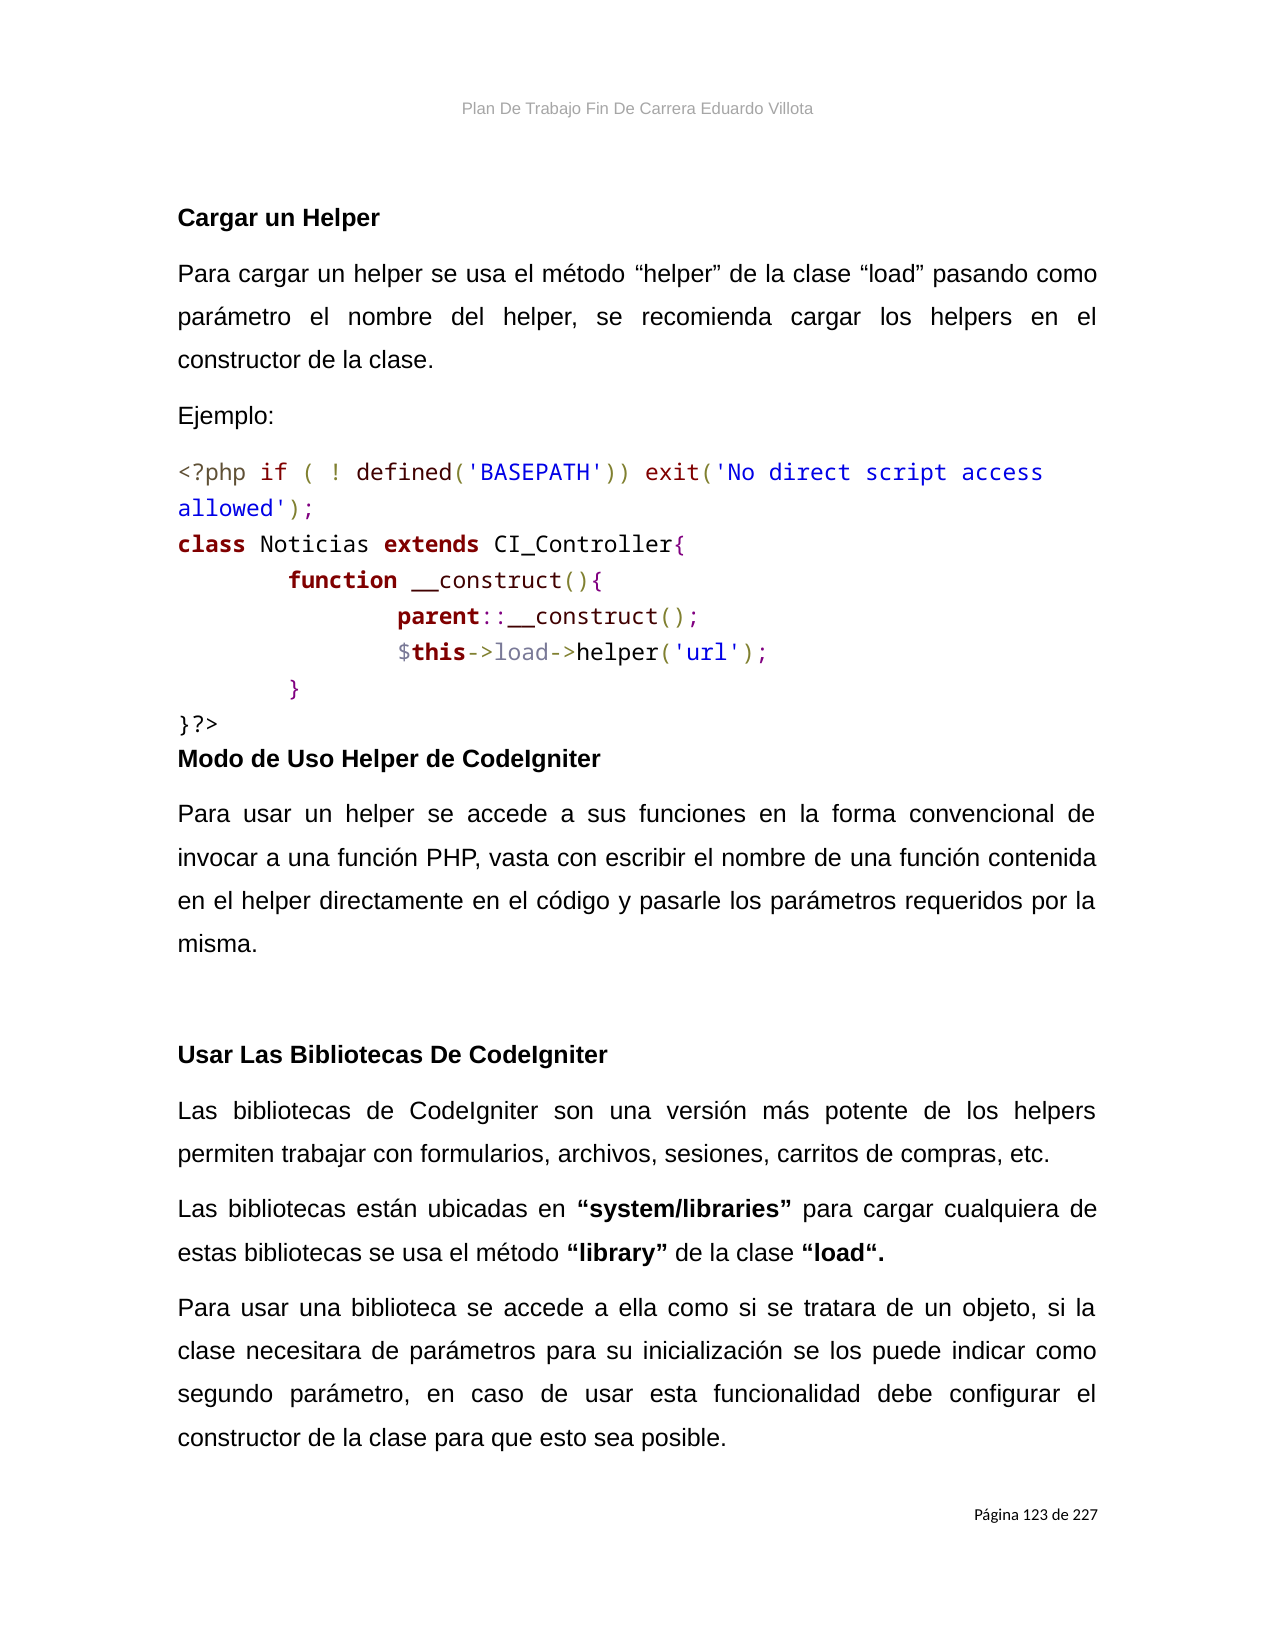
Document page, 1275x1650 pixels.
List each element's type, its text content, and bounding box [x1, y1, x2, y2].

text $this->load->helper('url'); [177, 636, 1098, 667]
text }?> [177, 708, 1098, 739]
text Para usar una biblioteca se accede a ella como si se tratara de un objeto, si la clase necesitara de parámetros para su inicialización se los puede indicar como segundo parámetro, en caso de usar esta funcionalidad debe configurar el constructor de la clase para que esto sea posible. [177, 1293, 1098, 1451]
text <?php if ( ! defined('BASEPATH')) exit('No direct script access allowed'); [177, 456, 1098, 523]
text parent::__construct(); [177, 600, 1098, 631]
text Cargar un Helper [177, 203, 1098, 232]
text class Noticias extends CI_Controller{ [177, 528, 1098, 559]
text Ejemplo: [177, 401, 1098, 429]
text Las bibliotecas de CodeIgniter son una versión más potente de los helpers permiten trabajar con formularios, archivos, sesiones, carritos de compras, etc. [177, 1096, 1098, 1168]
text Usar Las Bibliotecas De CodeIgniter [177, 1040, 1098, 1069]
text Para cargar un helper se usa el método “helper” de la clase “load” pasando como parámetro el nombre del helper, se recomienda cargar los helpers en el constructor de la clase. [177, 259, 1098, 374]
text } [177, 672, 1098, 703]
text Modo de Uso Helper de CodeIgniter [177, 744, 1098, 773]
text function __construct(){ [177, 564, 1098, 595]
text Para usar un helper se accede a sus funciones en la forma convencional de invocar a una función PHP, vasta con escribir el nombre de una función contenida en el helper directamente en el código y pasarle los parámetros requeridos por la misma. [177, 799, 1098, 958]
text Las bibliotecas están ubicadas en “system/libraries” para cargar cualquiera de estas bibliotecas se usa el método “library” de la clase “load“. [177, 1194, 1098, 1266]
